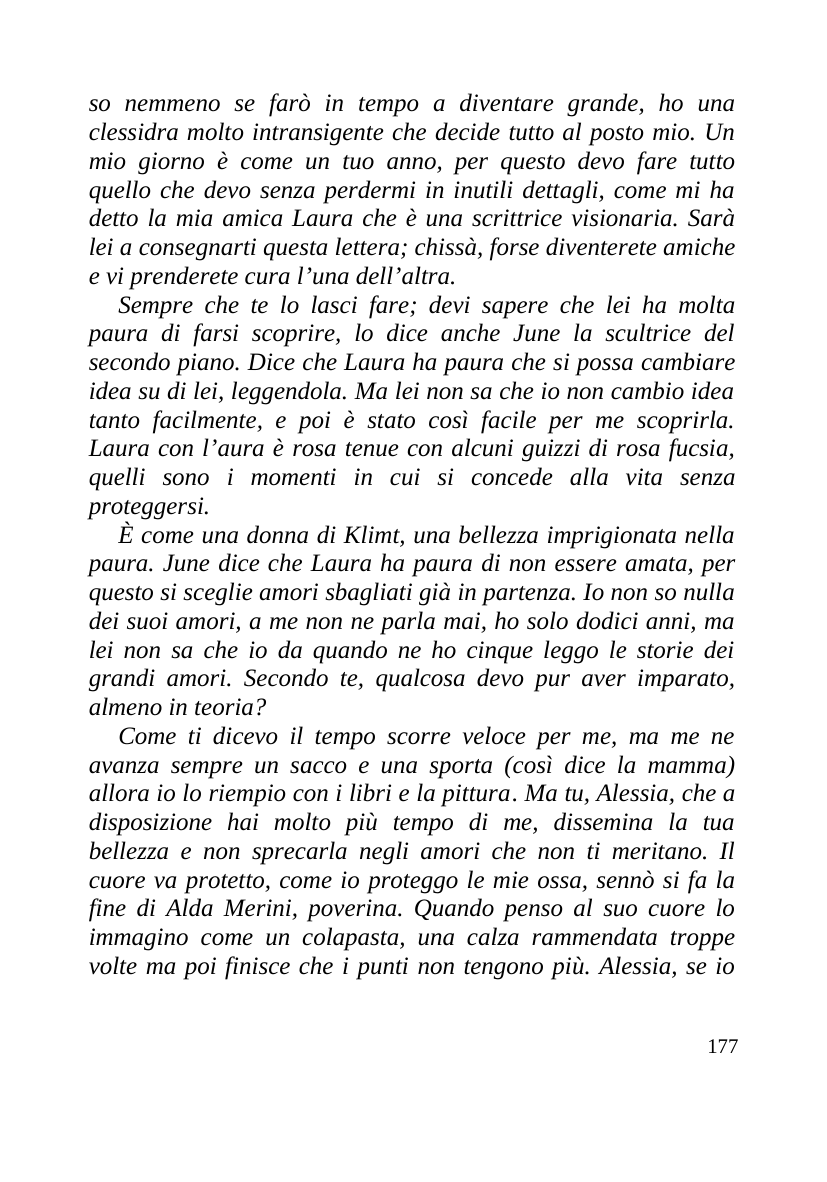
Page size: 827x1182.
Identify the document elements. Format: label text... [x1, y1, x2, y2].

text Come ti dicevo il tempo scorre veloce per me, ma me ne avanza sempre un sacco e una sporta (così dice la mamma) allora io lo riempio con i libri e la pittura. Ma tu, Alessia, che a disposizione hai molto più tempo di me, dissemina la tua bellezza e non sprecarla negli amori che non ti meritano. Il cuore va protetto, come io proteggo le mie ossa, sennò si fa la fine di Alda Merini, poverina. Quando penso al suo cuore lo immagino come un colapasta, una calza rammendata troppe volte ma poi finisce che i punti non tengono più. Alessia, se io [88, 721, 738, 980]
text so nemmeno se farò in tempo a diventare grande, ho una clessidra molto intransigente che decide tutto al posto mio. Un mio giorno è come un tuo anno, per questo devo fare tutto quello che devo senza perdermi in inutili dettagli, come mi ha detto la mia amica Laura che è una scrittrice visionaria. Sarà lei a consegnarti questa lettera; chissà, forse diventerete amiche e vi prenderete cura l’una dell’altra. [88, 88, 738, 290]
text Sempre che te lo lasci fare; devi sapere che lei ha molta paura di farsi scoprire, lo dice anche June la scultrice del secondo piano. Dice che Laura ha paura che si possa cambiare idea su di lei, leggendola. Ma lei non sa che io non cambio idea tanto facilmente, e poi è stato così facile per me scoprirla. Laura con l’aura è rosa tenue con alcuni guizzi di rosa fucsia, quelli sono i momenti in cui si concede alla vita senza proteggersi. [88, 290, 738, 520]
text è come una donna di Klimt, una bellezza imprigionata nella paura. June dice che Laura ha paura di non essere amata, per questo si sceglie amori sbagliati già in partenza. Io non so nulla dei suoi amori, a me non ne parla mai, ho solo dodici anni, ma lei non sa che io da quando ne ho cinque leggo le storie dei grandi amori. Secondo te, qualcosa devo pur aver imparato, almeno in teoria? [88, 520, 738, 721]
